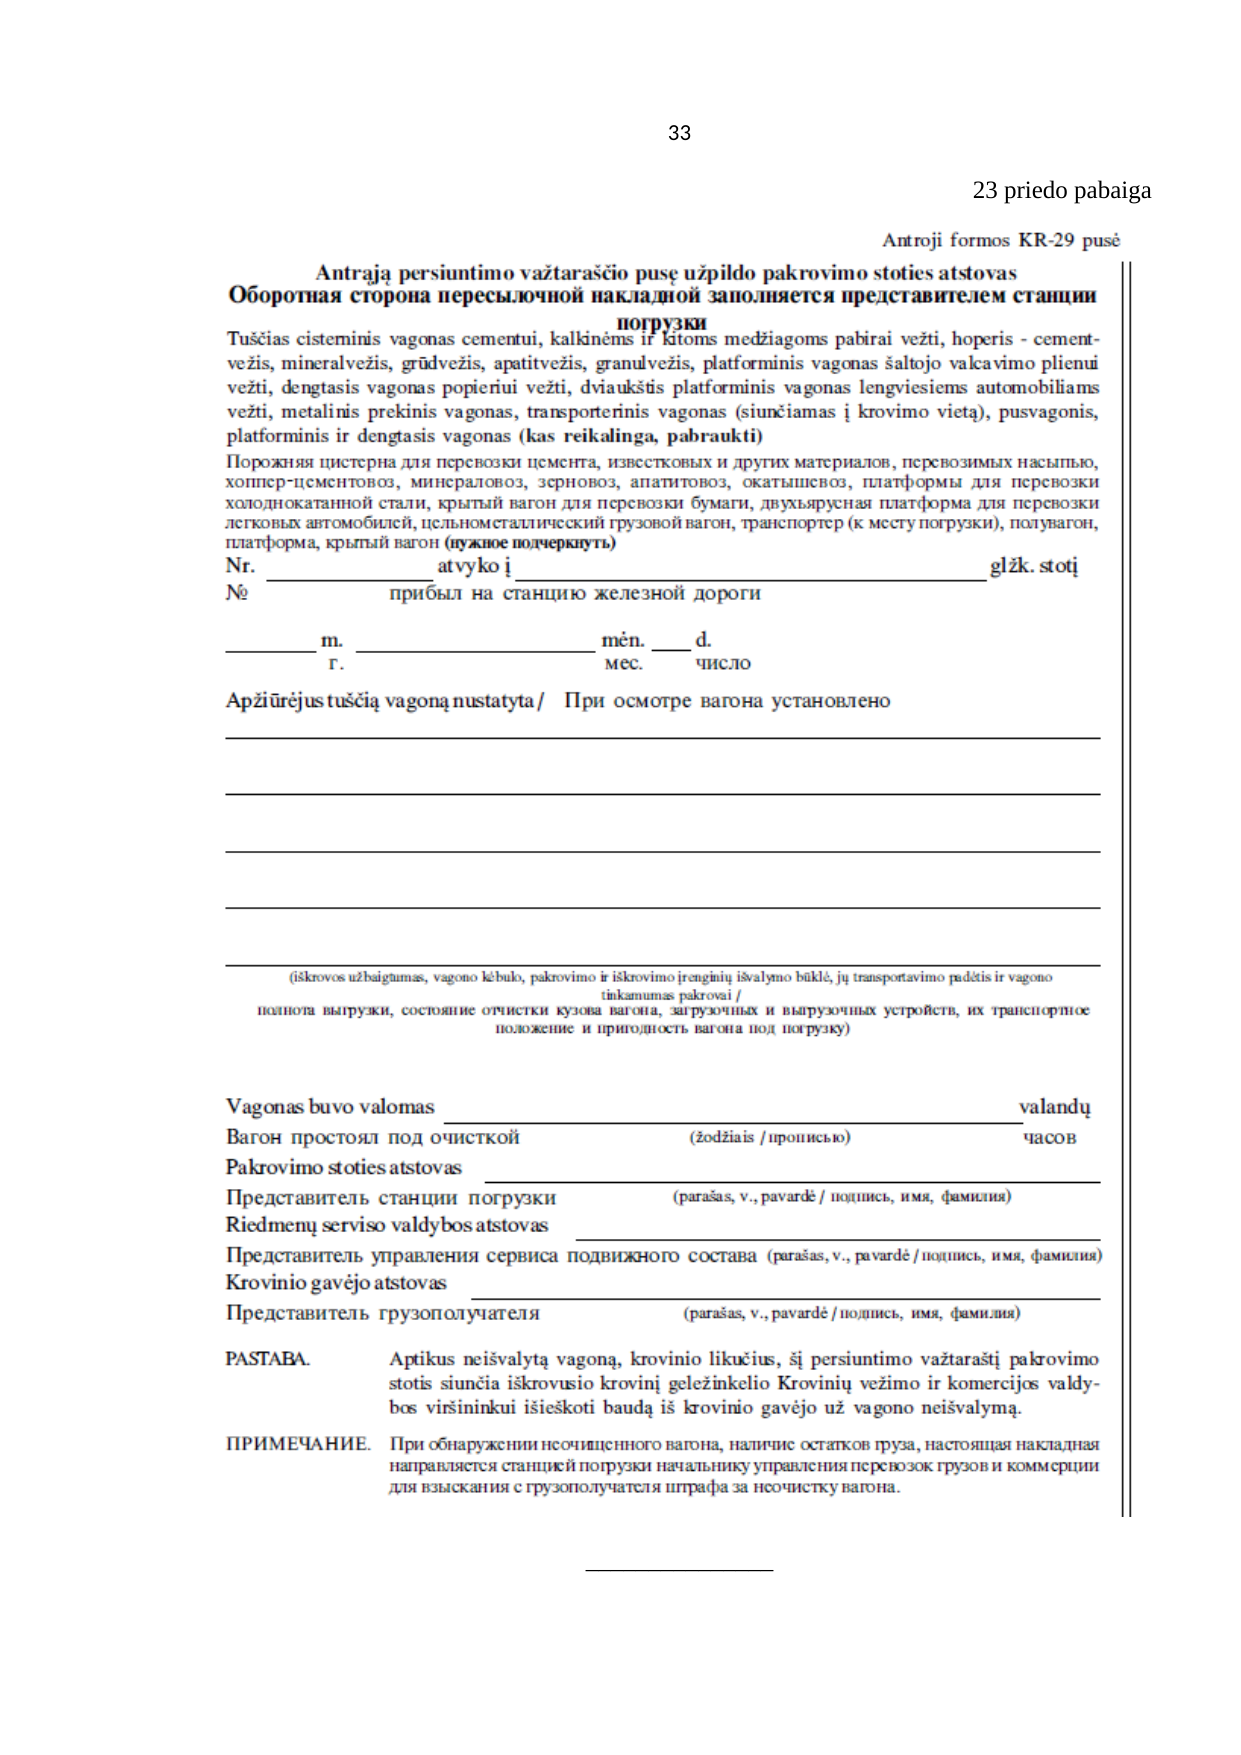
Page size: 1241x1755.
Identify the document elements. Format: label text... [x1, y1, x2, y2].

text _______________ [207, 1546, 1152, 1574]
text 23 priedo pabaiga [207, 175, 1152, 204]
